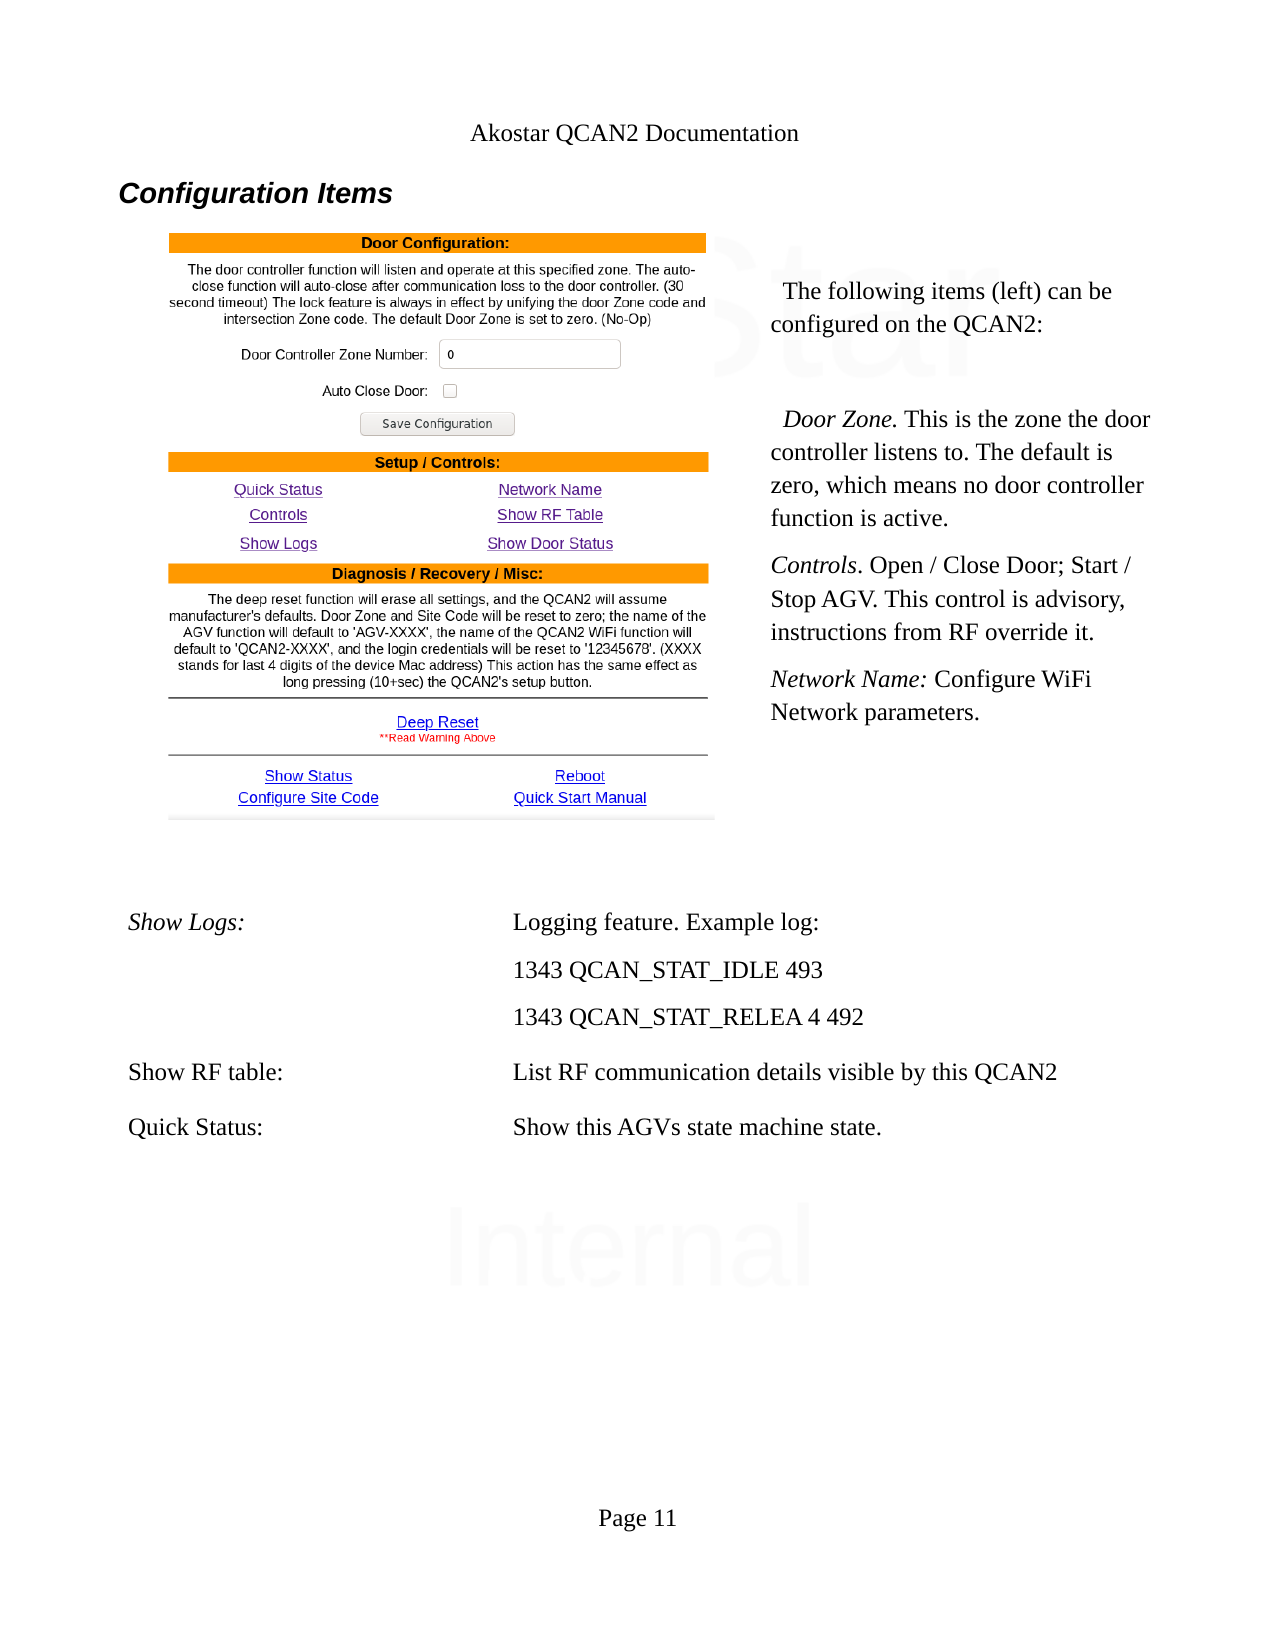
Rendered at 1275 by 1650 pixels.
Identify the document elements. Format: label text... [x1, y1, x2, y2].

table_cell Show RF table: [122, 1052, 507, 1106]
table_header The following items (left) can be configured on the QCAN2: Door Zone. This is the zone the door controller listens to. The default is zero, which means no door controller function is active. Controls. Open / Close Door; Start / Stop AGV. This control is advisory, instructions from RF override it. Network Name: Configure WiFi Network parameters. [765, 223, 1157, 854]
table_cell Quick Status: [122, 1106, 507, 1161]
table_cell Show this AGVs state machine state. [507, 1106, 1157, 1161]
subtitle Configuration Items [118, 176, 1157, 210]
table_header Logging feature. Example log: 1343 QCAN_STAT_IDLE 493 1343 QCAN_STAT_RELEA 4 492 [507, 902, 1157, 1052]
table_header [118, 223, 764, 854]
picture [168, 228, 715, 820]
table_cell List RF communication details visible by this QCAN2 [507, 1052, 1157, 1106]
table_header Show Logs: [122, 902, 507, 1052]
